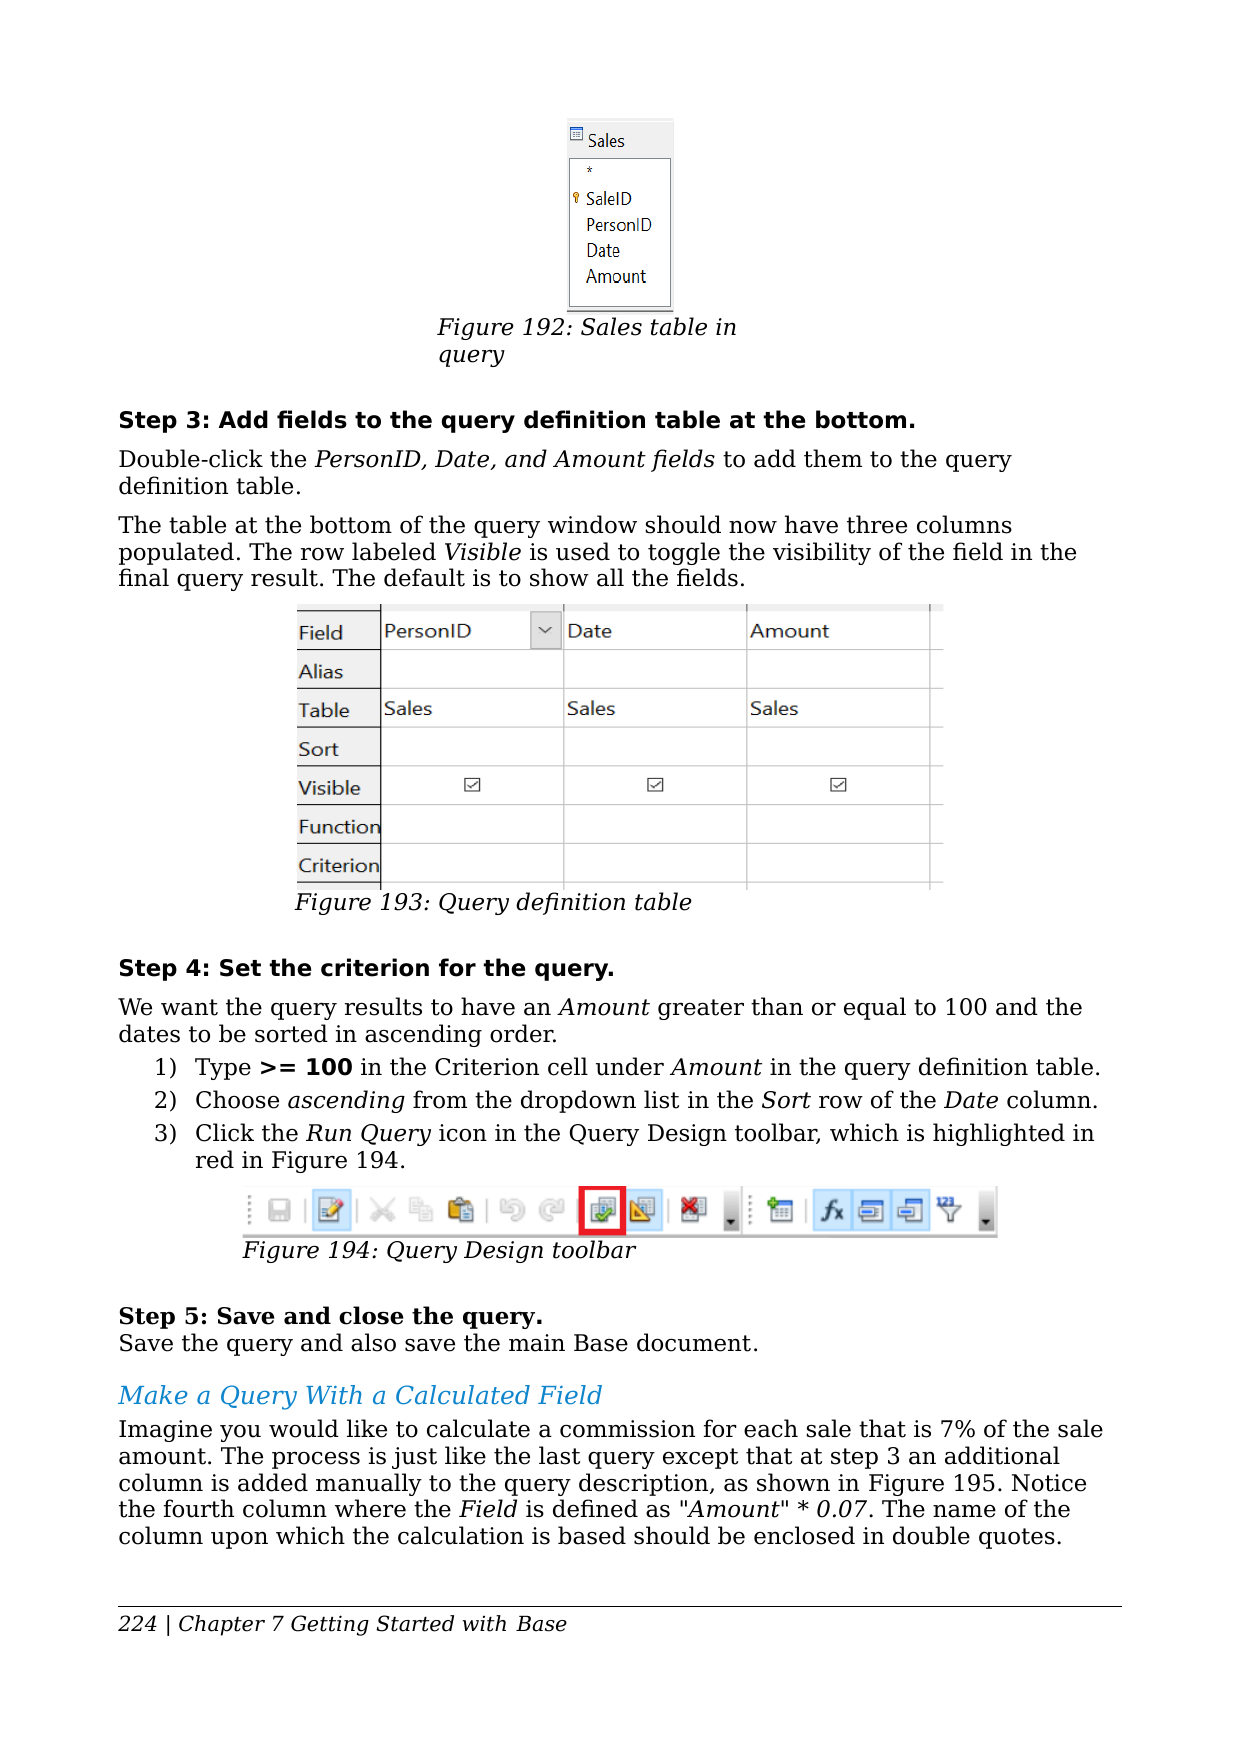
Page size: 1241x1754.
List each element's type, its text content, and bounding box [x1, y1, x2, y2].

text Step 5: Save and close the query. [118, 1303, 1122, 1330]
subtitle Make a Query With a Calculated Field [118, 1381, 1122, 1410]
picture [566, 118, 674, 315]
list Type >= 100 in the Criterion cell under Amount in the query definition table. [177, 1054, 1122, 1081]
text The table at the bottom of the query window should now have three columns populated. The row labeled Visible is used to toggle the visibility of the field in the final query result. The default is to show all the fields. [118, 512, 1122, 592]
picture [297, 604, 944, 890]
list We want the query results to have an Amount greater than or equal to 100 and the dates to be sorted in ascending order. [118, 994, 1122, 1048]
text Double-click the PersonID, Date, and Amount fields to add them to the query definition table. [118, 446, 1122, 499]
picture [242, 1186, 998, 1238]
text Figure 194: Query Design toolbar [243, 1238, 998, 1264]
text Save the query and also save the main Base document. [118, 1330, 1122, 1357]
list Choose ascending from the dropdown list in the Sort row of the Date column. [177, 1087, 1122, 1114]
text Figure 193: Query definition table [295, 887, 946, 916]
text Figure 192: Sales table in query [437, 312, 803, 368]
text Step 4: Set the criterion for the query. [118, 955, 1122, 982]
text Step 3: Add fields to the query definition table at the bottom. [118, 407, 1122, 434]
text Imagine you would like to calculate a commission for each sale that is 7% of the sale amount. The process is just like the last query except that at step 3 an additional column is added manually to the query description, as shown in Figure 195. Notice the fourth column where the Field is defined as "Amount" * 0.07. The name of the column upon which the calculation is based should be enclosed in double quotes. [118, 1417, 1122, 1550]
list Click the Run Query icon in the Query Design toolbar, which is highlighted in red in Figure 194. [177, 1120, 1122, 1173]
